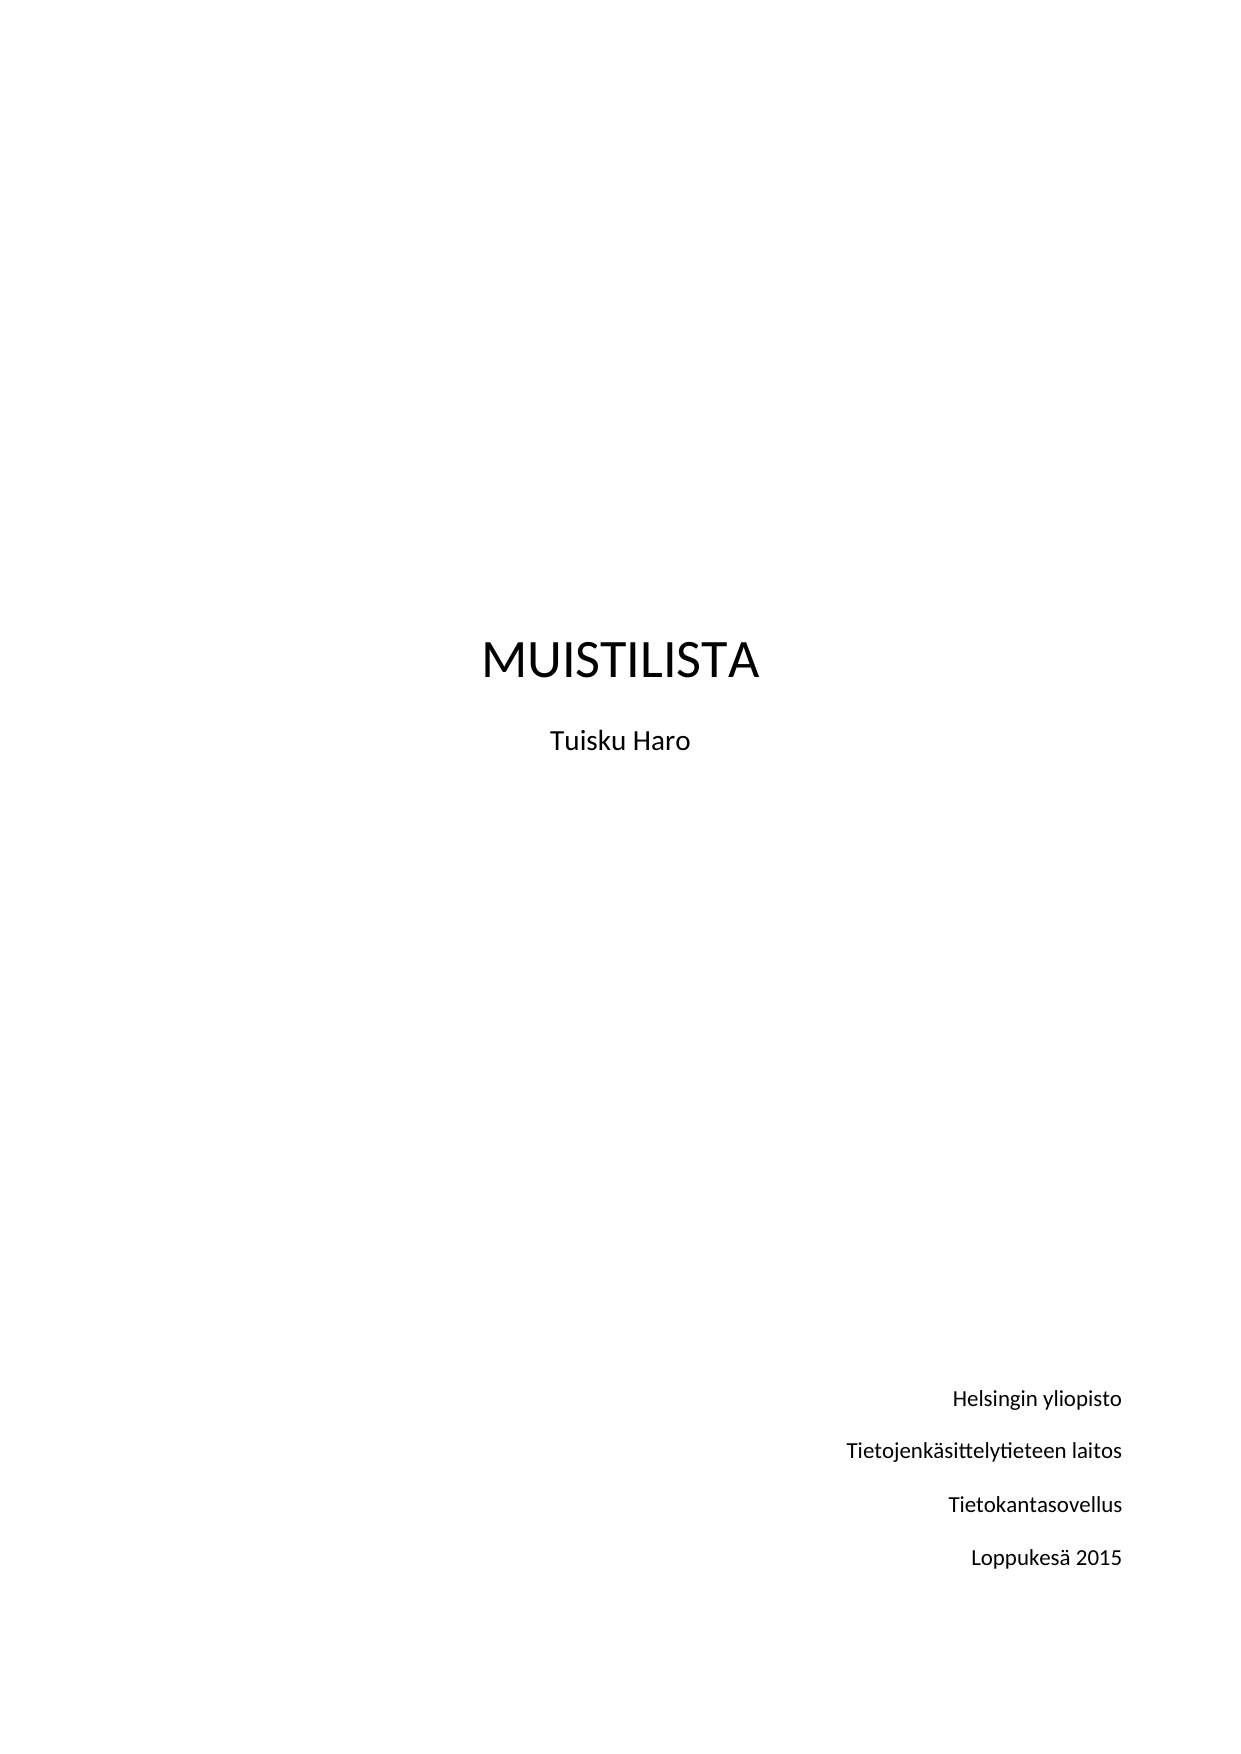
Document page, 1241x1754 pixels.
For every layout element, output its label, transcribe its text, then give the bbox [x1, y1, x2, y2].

text Helsingin yliopisto [118, 1384, 1122, 1412]
text Tuisku Haro [118, 722, 1122, 757]
text Loppukesä 2015 [118, 1543, 1122, 1571]
text Tietokantasovellus [118, 1490, 1122, 1518]
text MUISTILISTA [118, 625, 1122, 691]
text Tietojenkäsittelytieteen laitos [118, 1437, 1122, 1465]
